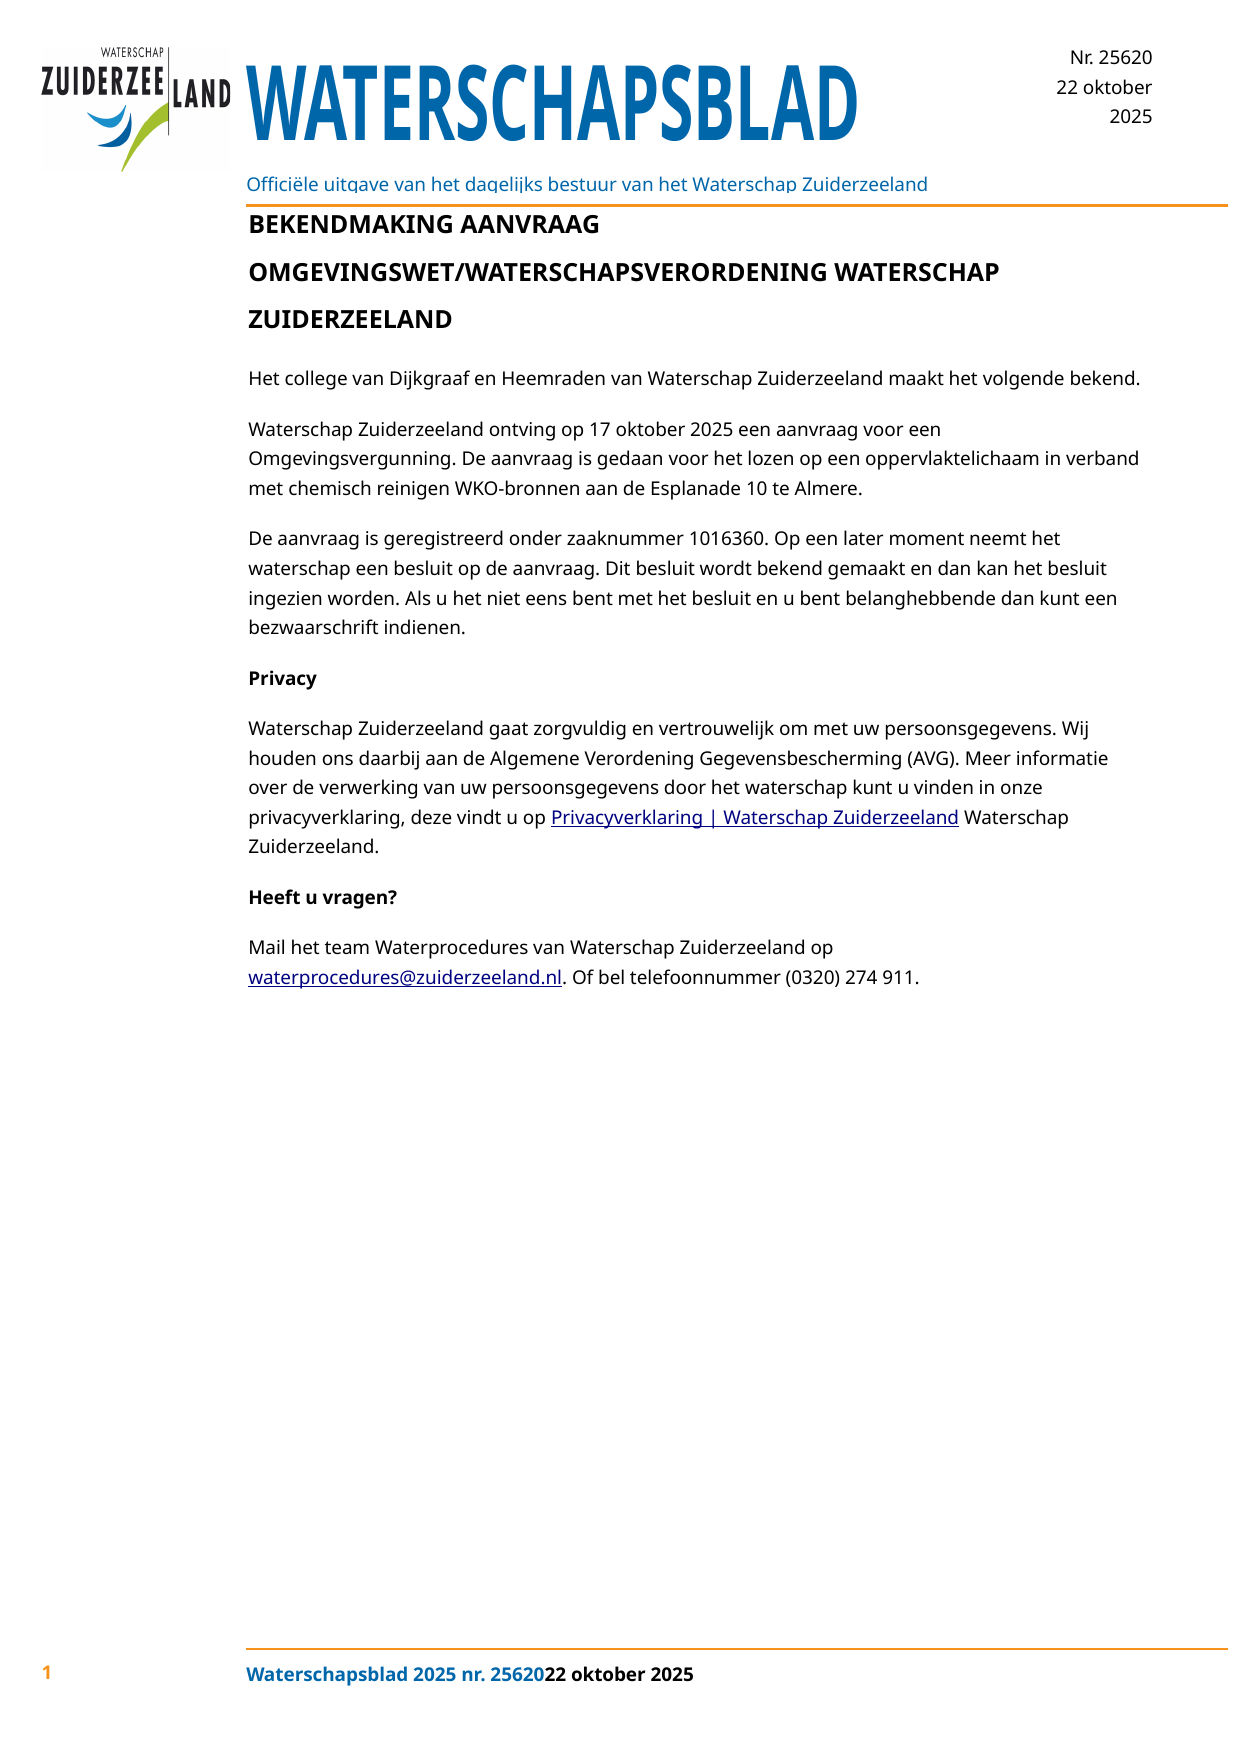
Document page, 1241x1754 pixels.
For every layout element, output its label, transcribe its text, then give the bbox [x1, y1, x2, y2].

text Het college van Dijkgraaf en Heemraden van Waterschap Zuiderzeeland maakt het volgende bekend. [248, 366, 1152, 391]
text Waterschap Zuiderzeeland ontving op 17 oktober 2025 een aanvraag voor een Omgevingsvergunning. De aanvraag is gedaan voor het lozen op een oppervlaktelichaam in verband met chemisch reinigen WKO-bronnen aan de Esplanade 10 te Almere. [248, 416, 1152, 501]
text Heeft u vragen? [248, 884, 1152, 909]
text Privacy [248, 665, 1152, 690]
text Mail het team Waterprocedures van Waterschap Zuiderzeeland op waterprocedures@zuiderzeeland.nl. Of bel telefoonnummer (0320) 274 911. [248, 934, 1152, 989]
text Waterschap Zuiderzeeland gaat zorgvuldig en vertrouwelijk om met uw persoonsgegevens. Wij houden ons daarbij aan de Algemene Verordening Gegevensbescherming (AVG). Meer informatie over de verwerking van uw persoonsgegevens door het waterschap kunt u vinden in onze privacyverklaring, deze vindt u op Privacyverklaring | Waterschap Zuiderzeeland Waterschap Zuiderzeeland. [248, 715, 1152, 859]
text De aanvraag is geregistreerd onder zaaknummer 1016360. Op een later moment neemt het waterschap een besluit op de aanvraag. Dit besluit wordt bekend gemaakt en dan kan het besluit ingezien worden. Als u het niet eens bent met het besluit en u bent belanghebbende dan kunt een bezwaarschrift indienen. [248, 526, 1152, 640]
picture [41, 47, 231, 172]
text BEKENDMAKING AANVRAAG OMGEVINGSWET/WATERSCHAPSVERORDENING WATERSCHAP ZUIDERZEELAND [248, 207, 1152, 336]
